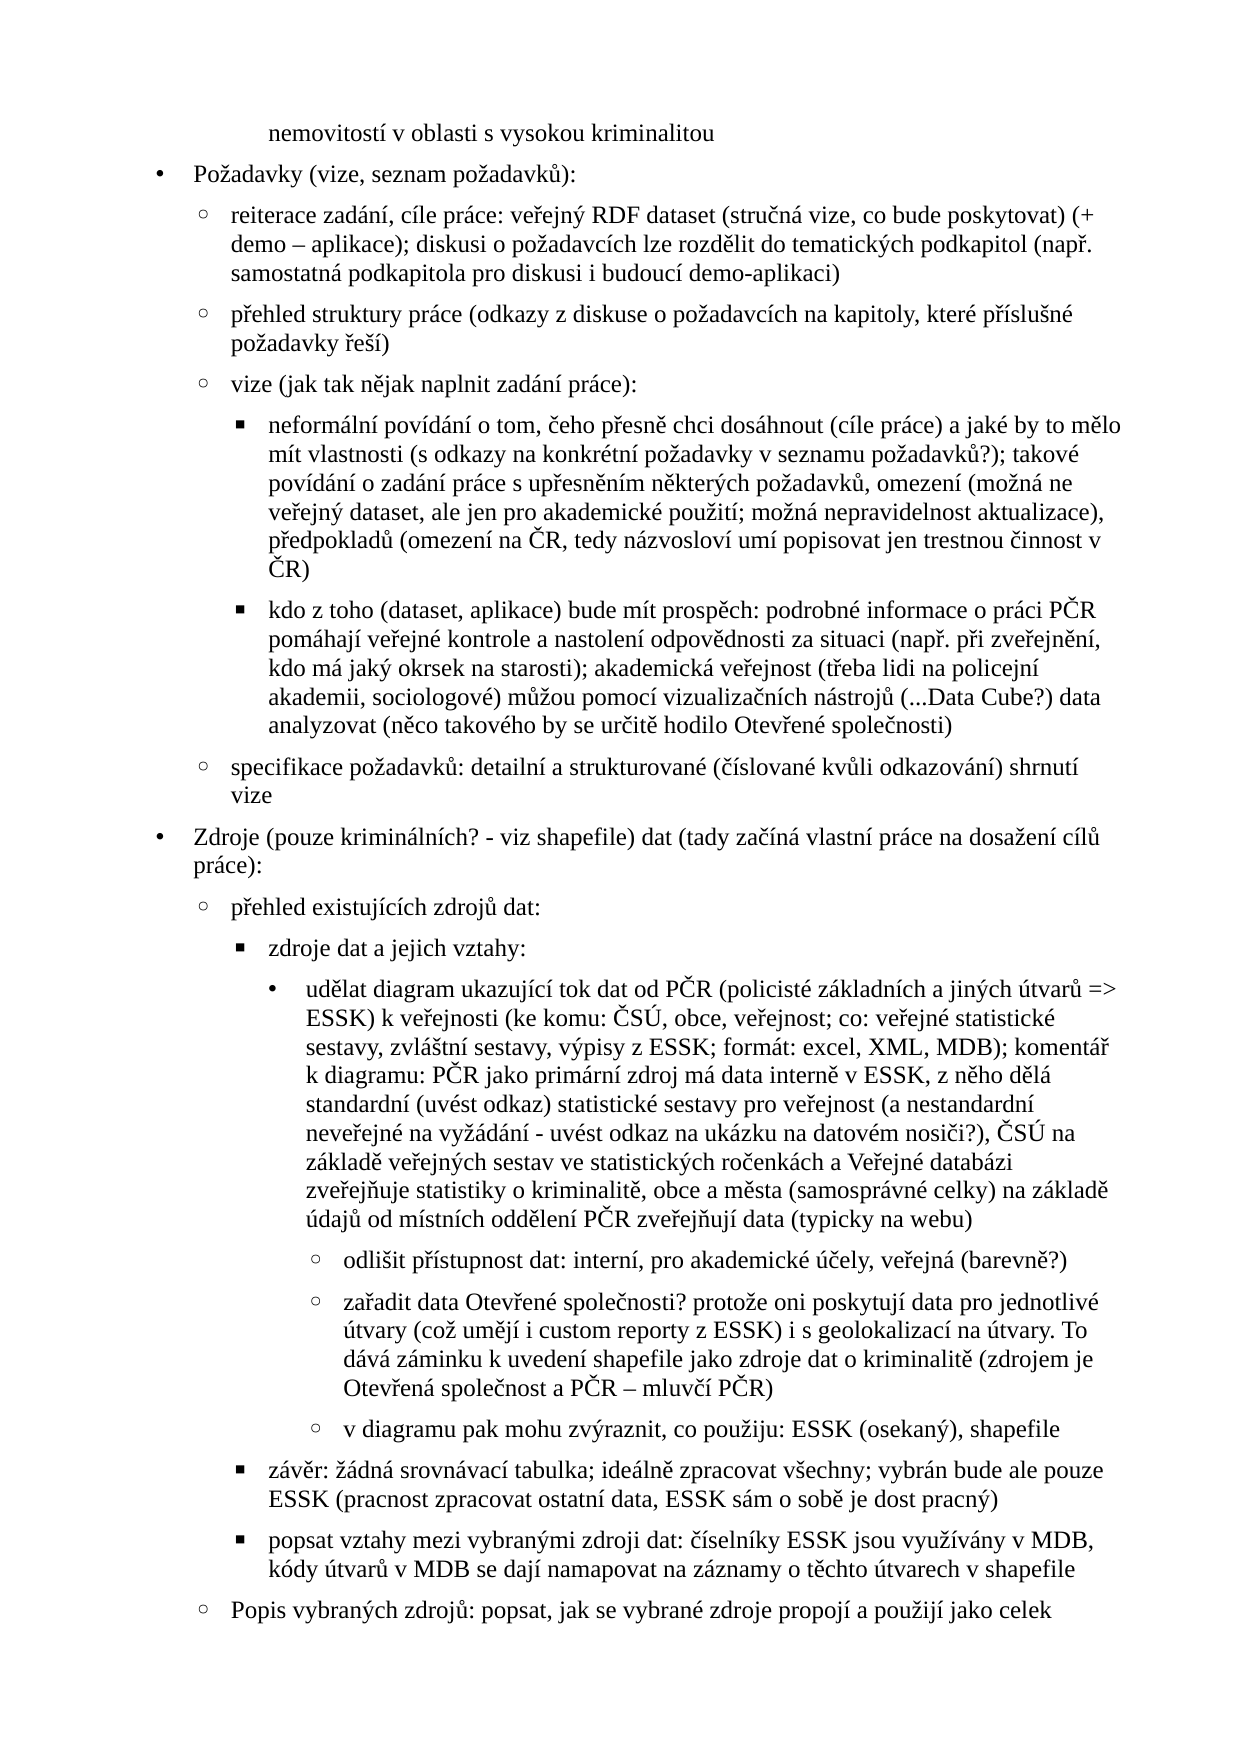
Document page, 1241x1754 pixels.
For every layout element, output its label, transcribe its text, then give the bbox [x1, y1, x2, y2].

list kdo z toho (dataset, aplikace) bude mít prospěch: podrobné informace o práci PČR pomáhají veřejné kontrole a nastolení odpovědnosti za situaci (např. při zveřejnění, kdo má jaký okrsek na starosti); akademická veřejnost (třeba lidi na policejní akademii, sociologové) můžou pomocí vizualizačních nástrojů (...Data Cube?) data analyzovat (něco takového by se určitě hodilo Otevřené společnosti) [231, 596, 1122, 739]
list neformální povídání o tom, čeho přesně chci dosáhnout (cíle práce) a jaké by to mělo mít vlastnosti (s odkazy na konkrétní požadavky v seznamu požadavků?); takové povídání o zadání práce s upřesněním některých požadavků, omezení (možná ne veřejný dataset, ale jen pro akademické použití; možná nepravidelnost aktualizace), předpokladů (omezení na ČR, tedy názvosloví umí popisovat jen trestnou činnost v ČR) [231, 411, 1122, 583]
list přehled existujících zdrojů dat: [193, 892, 1122, 921]
list reiterace zadání, cíle práce: veřejný RDF dataset (stručná vize, co bude poskytovat) (+ demo – aplikace); diskusi o požadavcích lze rozdělit do tematických podkapitol (např. samostatná podkapitola pro diskusi i budoucí demo-aplikaci) [193, 201, 1122, 287]
list specifikace požadavků: detailní a strukturované (číslované kvůli odkazování) shrnutí vize [193, 752, 1122, 809]
list popsat vztahy mezi vybranými zdroji dat: číselníky ESSK jsou využívány v MDB, kódy útvarů v MDB se dají namapovat na záznamy o těchto útvarech v shapefile [231, 1526, 1122, 1583]
list v diagramu pak mohu zvýraznit, co použiju: ESSK (osekaný), shapefile [306, 1414, 1122, 1443]
list vize (jak tak nějak naplnit zadání práce): [193, 369, 1122, 398]
list zdroje dat a jejich vztahy: [231, 933, 1122, 962]
list přehled struktury práce (odkazy z diskuse o požadavcích na kapitoly, které příslušné požadavky řeší) [193, 299, 1122, 357]
list zařadit data Otevřené společnosti? protože oni poskytují data pro jednotlivé útvary (což umějí i custom reporty z ESSK) i s geolokalizací na útvary. To dává záminku k uvedení shapefile jako zdroje dat o kriminalitě (zdrojem je Otevřená společnost a PČR – mluvčí PČR) [306, 1287, 1122, 1402]
list odlišit přístupnost dat: interní, pro akademické účely, veřejná (barevně?) [306, 1246, 1122, 1274]
list Popis vybraných zdrojů: popsat, jak se vybrané zdroje propojí a použijí jako celek [193, 1596, 1122, 1624]
list Zdroje (pouze kriminálních? - viz shapefile) dat (tady začíná vlastní práce na dosažení cílů práce): [156, 822, 1122, 879]
list Požadavky (vize, seznam požadavků): [156, 159, 1122, 188]
list nemovitostí v oblasti s vysokou kriminalitou [231, 118, 1122, 147]
list závěr: žádná srovnávací tabulka; ideálně zpracovat všechny; vybrán bude ale pouze ESSK (pracnost zpracovat ostatní data, ESSK sám o sobě je dost pracný) [231, 1456, 1122, 1513]
list udělat diagram ukazující tok dat od PČR (policisté základních a jiných útvarů => ESSK) k veřejnosti (ke komu: ČSÚ, obce, veřejnost; co: veřejné statistické sestavy, zvláštní sestavy, výpisy z ESSK; formát: excel, XML, MDB); komentář k diagramu: PČR jako primární zdroj má data interně v ESSK, z něho dělá standardní (uvést odkaz) statistické sestavy pro veřejnost (a nestandardní neveřejné na vyžádání - uvést odkaz na ukázku na datovém nosiči?), ČSÚ na základě veřejných sestav ve statistických ročenkách a Veřejné databázi zveřejňuje statistiky o kriminalitě, obce a města (samosprávné celky) na základě údajů od místních oddělení PČR zveřejňují data (typicky na webu) [268, 974, 1122, 1233]
